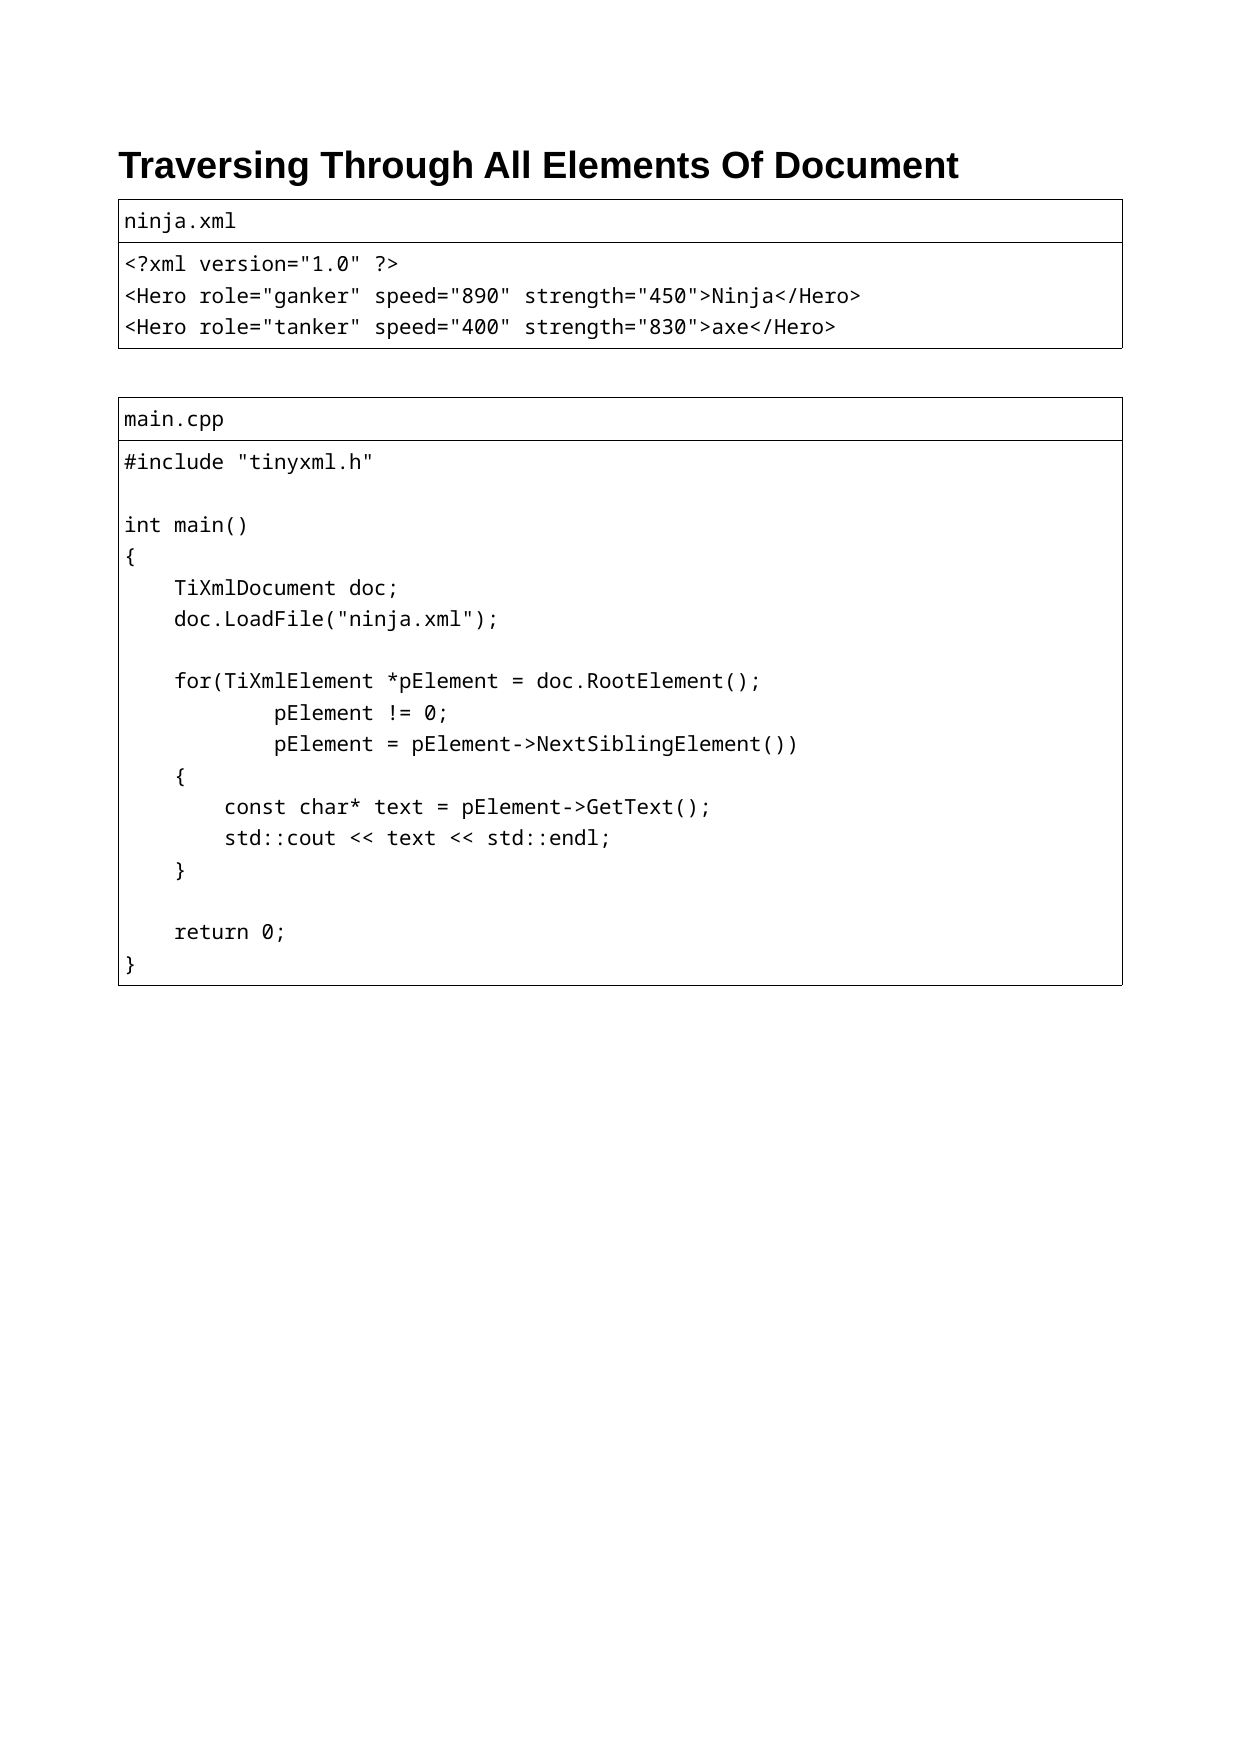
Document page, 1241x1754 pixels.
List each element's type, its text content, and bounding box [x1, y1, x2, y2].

subtitle Traversing Through All Elements Of Document [118, 143, 1122, 187]
table_cell #include "tinyxml.h" int main() { TiXmlDocument doc; doc.LoadFile("ninja.xml"); for(TiXmlElement *pElement = doc.RootElement(); pElement != 0; pElement = pElement->NextSiblingElement()) { const char* text = pElement->GetText(); std::cout << text << std::endl; } return 0; } [119, 441, 1122, 984]
table_header main.cpp [119, 398, 1122, 440]
table_cell <?xml version="1.0" ?> <Hero role="ganker" speed="890" strength="450">Ninja</Hero> <Hero role="tanker" speed="400" strength="830">axe</Hero> [119, 243, 1122, 348]
table_header ninja.xml [119, 200, 1122, 242]
